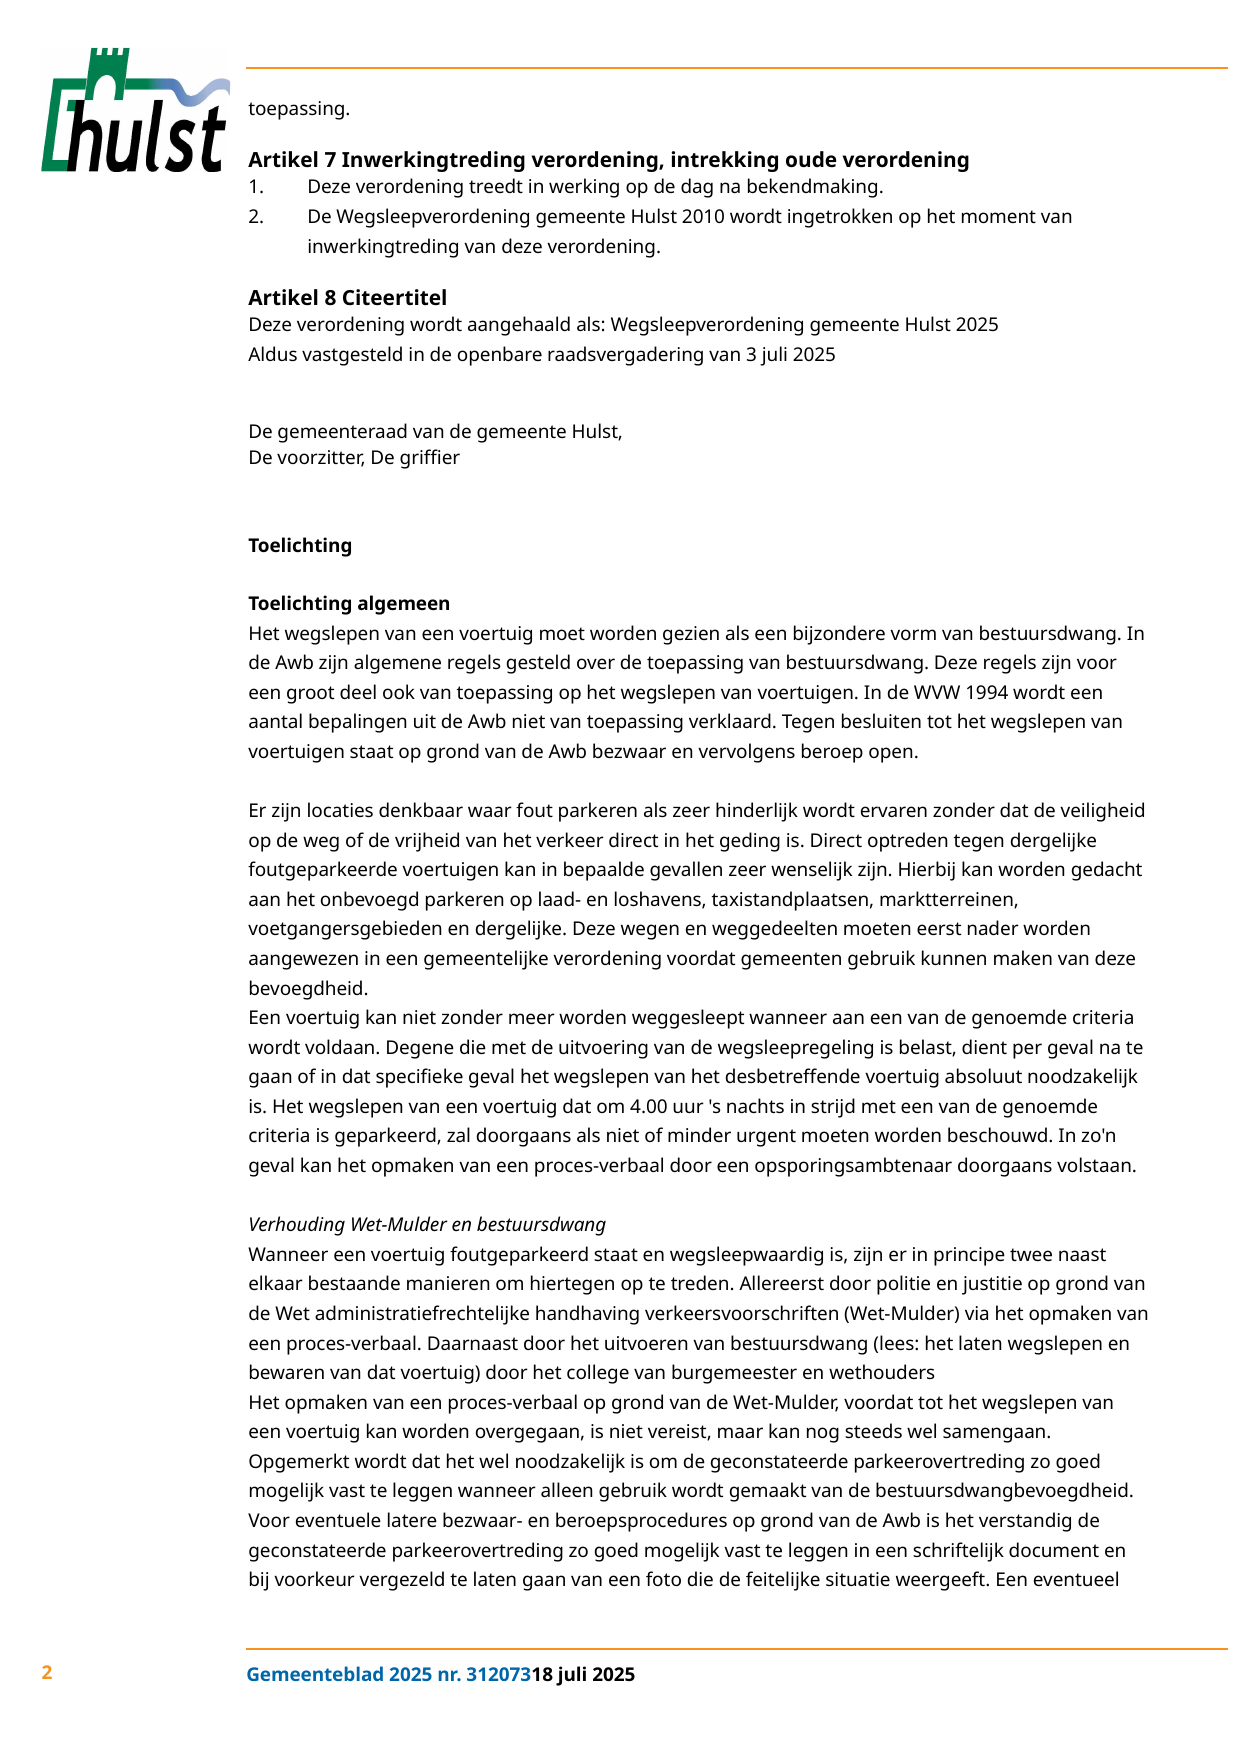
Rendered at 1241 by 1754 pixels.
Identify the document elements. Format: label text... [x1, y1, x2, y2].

text Toelichting [248, 521, 1152, 561]
text Deze verordening wordt aangehaald als: Wegsleepverordening gemeente Hulst 2025 [248, 312, 1152, 337]
list Deze verordening treedt in werking op de dag na bekendmaking. [248, 174, 1152, 199]
text Het wegslepen van een voertuig moet worden gezien als een bijzondere vorm van bestuursdwang. In de Awb zijn algemene regels gesteld over de toepassing van bestuursdwang. Deze regels zijn voor een groot deel ook van toepassing op het wegslepen van voertuigen. In de WVW 1994 wordt een aantal bepalingen uit de Awb niet van toepassing verklaard. Tegen besluiten tot het wegslepen van voertuigen staat op grond van de Awb bezwaar en vervolgens beroep open. [248, 620, 1152, 764]
text De voorzitter, De griffier [248, 444, 1152, 470]
picture [41, 47, 231, 172]
text De gemeenteraad van de gemeente Hulst, [248, 418, 1152, 444]
text Er zijn locaties denkbaar waar fout parkeren als zeer hinderlijk wordt ervaren zonder dat de veiligheid op de weg of de vrijheid van het verkeer direct in het geding is. Direct optreden tegen dergelijke foutgeparkeerde voertuigen kan in bepaalde gevallen zeer wenselijk zijn. Hierbij kan worden gedacht aan het onbevoegd parkeren op laad- en loshavens, taxistandplaatsen, marktterreinen, voetgangersgebieden en dergelijke. Deze wegen en weggedeelten moeten eerst nader worden aangewezen in een gemeentelijke verordening voordat gemeenten gebruik kunnen maken van deze bevoegdheid. [248, 797, 1152, 1001]
text Toelichting algemeen [248, 590, 1152, 616]
text Een voertuig kan niet zonder meer worden weggesleept wanneer aan een van de genoemde criteria wordt voldaan. Degene die met de uitvoering van de wegsleepregeling is belast, dient per geval na te gaan of in dat specifieke geval het wegslepen van het desbetreffende voertuig absoluut noodzakelijk is. Het wegslepen van een voertuig dat om 4.00 uur 's nachts in strijd met een van de genoemde criteria is geparkeerd, zal doorgaans als niet of minder urgent moeten worden beschouwd. In zo'n geval kan het opmaken van een proces-verbaal door een opsporingsambtenaar doorgaans volstaan. [248, 1004, 1152, 1178]
text Het opmaken van een proces-verbaal op grond van de Wet-Mulder, voordat tot het wegslepen van een voertuig kan worden overgegaan, is niet vereist, maar kan nog steeds wel samengaan. Opgemerkt wordt dat het wel noodzakelijk is om de geconstateerde parkeerovertreding zo goed mogelijk vast te leggen wanneer alleen gebruik wordt gemaakt van de bestuursdwangbevoegdheid. Voor eventuele latere bezwaar- en beroepsprocedures op grond van de Awb is het verstandig de geconstateerde parkeerovertreding zo goed mogelijk vast te leggen in een schriftelijk document en bij voorkeur vergezeld te laten gaan van een foto die de feitelijke situatie weergeeft. Een eventueel [248, 1389, 1152, 1592]
text Artikel 8 Citeertitel [248, 283, 1152, 312]
text Verhouding Wet-Mulder en bestuursdwang [248, 1211, 1152, 1237]
text Aldus vastgesteld in de openbare raadsvergadering van 3 juli 2025 [248, 341, 1152, 367]
list De Wegsleepverordening gemeente Hulst 2010 wordt ingetrokken op het moment van inwerkingtreding van deze verordening. [248, 203, 1152, 258]
text toepassing. [248, 95, 1152, 121]
text Artikel 7 Inwerkingtreding verordening, intrekking oude verordening [248, 145, 1152, 174]
text Wanneer een voertuig foutgeparkeerd staat en wegsleepwaardig is, zijn er in principe twee naast elkaar bestaande manieren om hiertegen op te treden. Allereerst door politie en justitie op grond van de Wet administratiefrechtelijke handhaving verkeersvoorschriften (Wet-Mulder) via het opmaken van een proces-verbaal. Daarnaast door het uitvoeren van bestuursdwang (lees: het laten wegslepen en bewaren van dat voertuig) door het college van burgemeester en wethouders [248, 1241, 1152, 1385]
